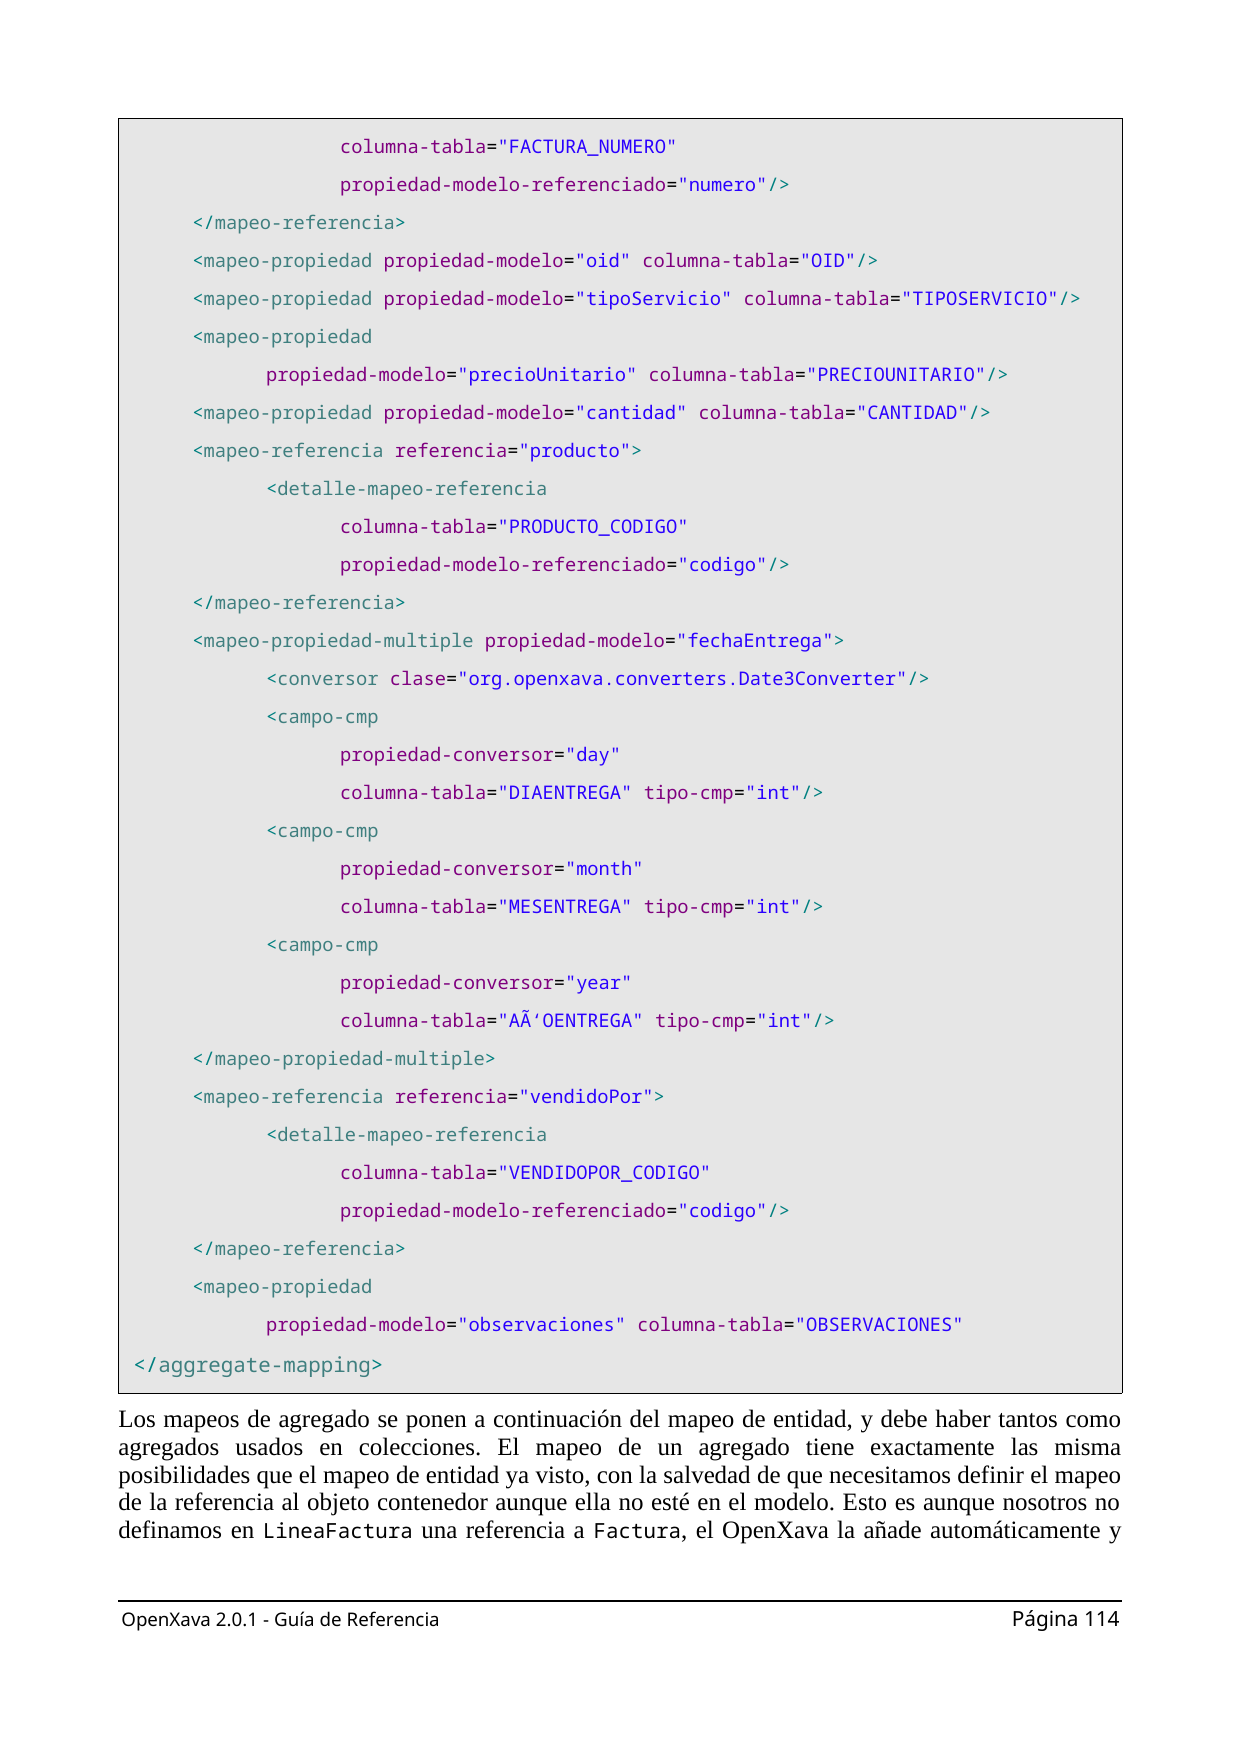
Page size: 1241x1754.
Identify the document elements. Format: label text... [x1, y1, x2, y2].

text propiedad-modelo-referenciado="numero"/> [119, 156, 1122, 194]
text </mapeo-referencia> [119, 574, 1122, 612]
text <campo-cmp [119, 802, 1122, 841]
text columna-tabla="MESENTREGA" tipo-cmp="int"/> [119, 878, 1122, 917]
text </mapeo-referencia> [119, 1221, 1122, 1259]
text <detalle-mapeo-referencia [119, 1107, 1122, 1145]
text propiedad-conversor="year" [119, 954, 1122, 993]
text propiedad-conversor="month" [119, 841, 1122, 878]
text <mapeo-referencia referencia="vendidoPor"> [119, 1069, 1122, 1107]
text <campo-cmp [119, 688, 1122, 726]
text Los mapeos de agregado se ponen a continuación del mapeo de entidad, y debe haber tantos como agregados usados en colecciones. El mapeo de un agregado tiene exactamente las misma posibilidades que el mapeo de entidad ya visto, con la salvedad de que necesitamos definir el mapeo de la referencia al objeto contenedor aunque ella no esté en el modelo. Esto es aunque nosotros no definamos en LineaFactura una referencia a Factura, el OpenXava la añade automáticamente y [118, 1405, 1122, 1544]
text </mapeo-propiedad-multiple> [119, 1031, 1122, 1069]
text <mapeo-referencia referencia="producto"> [119, 422, 1122, 460]
text <mapeo-propiedad [119, 1259, 1122, 1297]
text <mapeo-propiedad propiedad-modelo="tipoServicio" columna-tabla="TIPOSERVICIO"/> [119, 270, 1122, 308]
text <detalle-mapeo-referencia [119, 460, 1122, 498]
text <mapeo-propiedad propiedad-modelo="cantidad" columna-tabla="CANTIDAD"/> [119, 384, 1122, 422]
text propiedad-modelo-referenciado="codigo"/> [119, 536, 1122, 574]
text </mapeo-referencia> [119, 194, 1122, 232]
text columna-tabla="AÃ‘OENTREGA" tipo-cmp="int"/> [119, 993, 1122, 1031]
text propiedad-conversor="day" [119, 726, 1122, 764]
text columna-tabla="DIAENTREGA" tipo-cmp="int"/> [119, 764, 1122, 802]
text <conversor clase="org.openxava.converters.Date3Converter"/> [119, 650, 1122, 688]
text <mapeo-propiedad [119, 308, 1122, 346]
text <mapeo-propiedad propiedad-modelo="oid" columna-tabla="OID"/> [119, 232, 1122, 270]
text columna-tabla="FACTURA_NUMERO" [119, 119, 1122, 156]
text </aggregate-mapping> [119, 1335, 1122, 1393]
text <mapeo-propiedad-multiple propiedad-modelo="fechaEntrega"> [119, 612, 1122, 650]
text propiedad-modelo="observaciones" columna-tabla="OBSERVACIONES" [119, 1297, 1122, 1335]
text <campo-cmp [119, 917, 1122, 954]
text propiedad-modelo-referenciado="codigo"/> [119, 1183, 1122, 1221]
text columna-tabla="PRODUCTO_CODIGO" [119, 498, 1122, 536]
text propiedad-modelo="precioUnitario" columna-tabla="PRECIOUNITARIO"/> [119, 346, 1122, 384]
text columna-tabla="VENDIDOPOR_CODIGO" [119, 1145, 1122, 1183]
